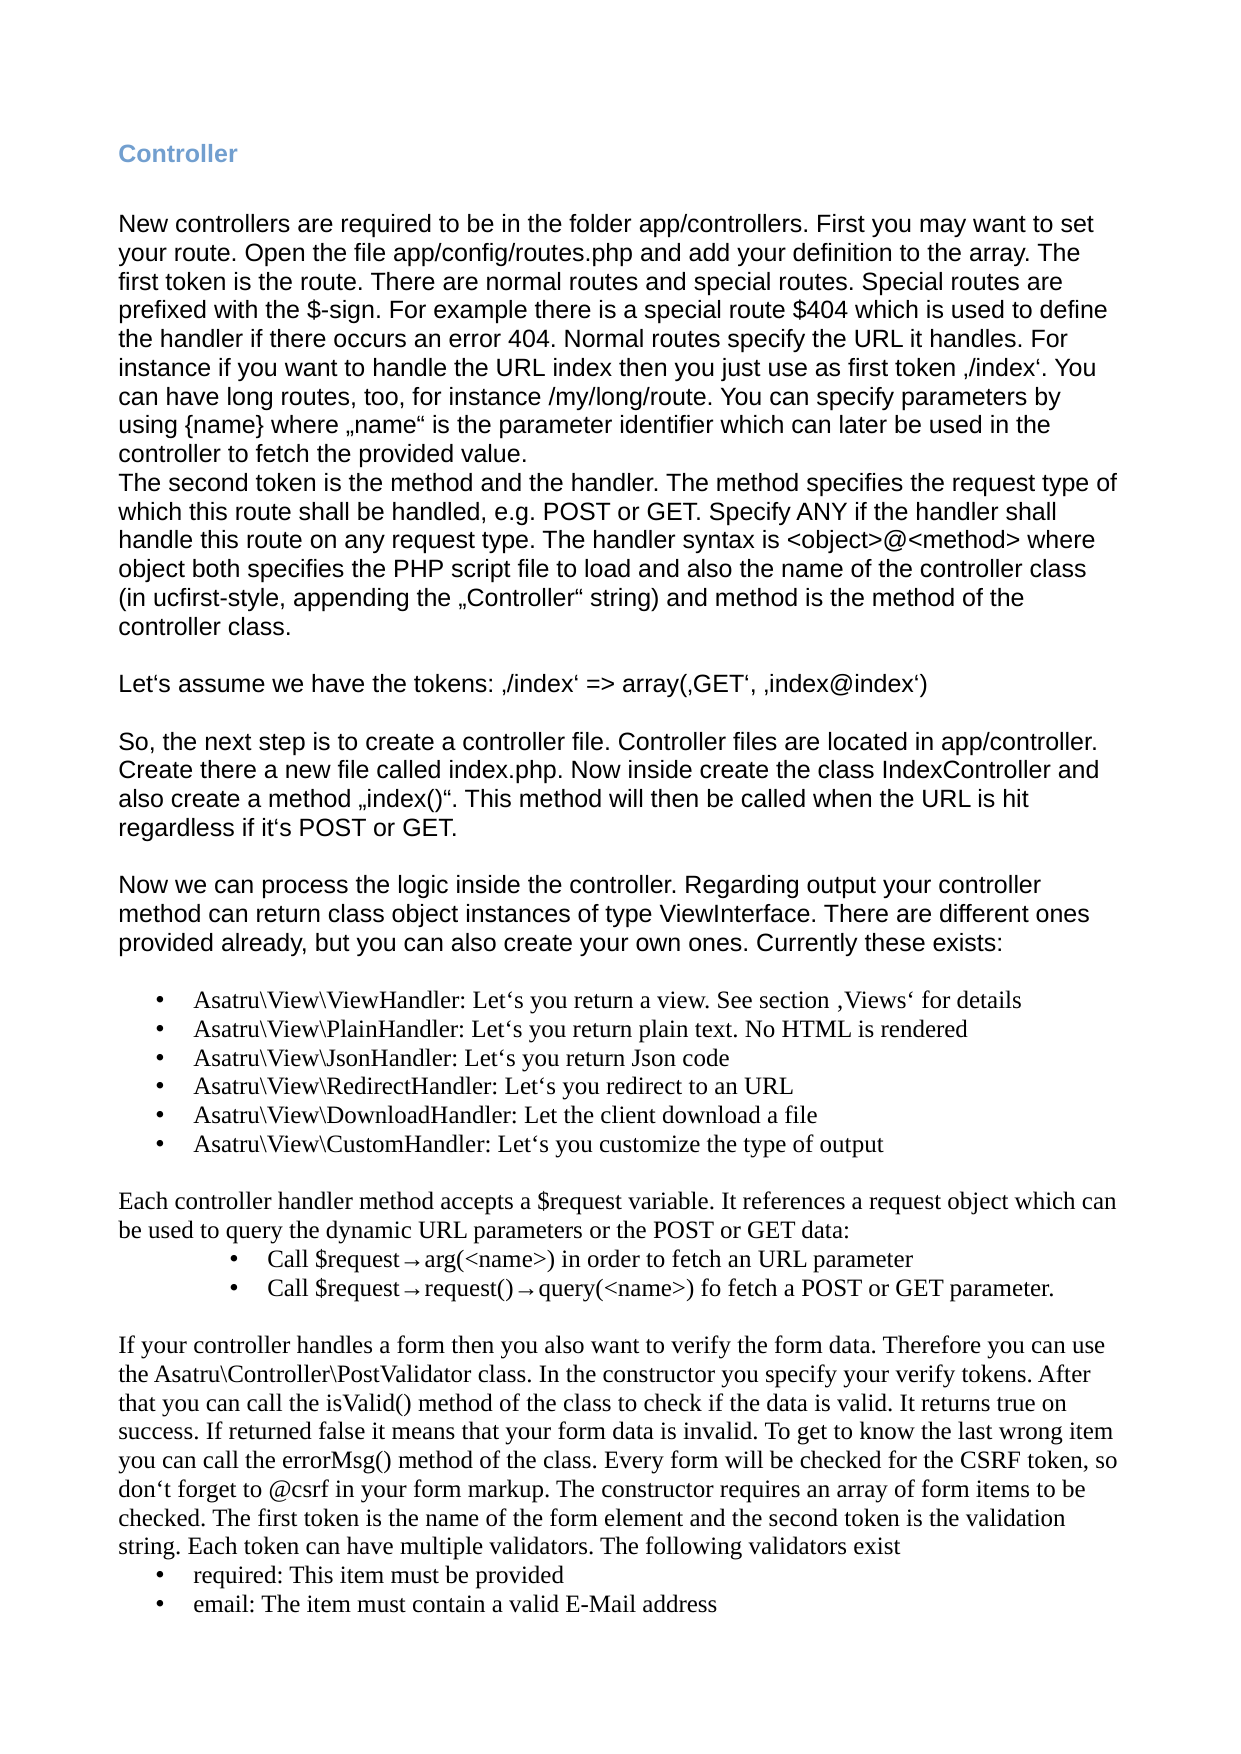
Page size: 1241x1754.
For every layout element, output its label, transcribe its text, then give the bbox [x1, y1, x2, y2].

list email: The item must contain a valid E-Mail address [156, 1589, 1122, 1618]
text So, the next step is to create a controller file. Controller files are located in app/controller. Create there a new file called index.php. Now inside create the class IndexController and also create a method „index()“. This method will then be called when the URL is hit regardless if it‘s POST or GET. [118, 726, 1122, 841]
text Now we can process the logic inside the controller. Regarding output your controller method can return class object instances of type ViewInterface. There are different ones provided already, but you can also create your own ones. Currently these exists: [118, 870, 1122, 956]
list Asatru\View\RedirectHandler: Let‘s you redirect to an URL [156, 1071, 1122, 1100]
list required: This item must be provided [156, 1560, 1122, 1589]
list Asatru\View\ViewHandler: Let‘s you return a view. See section ‚Views‘ for details [156, 985, 1122, 1014]
list Call $request→arg(<name>) in order to fetch an URL parameter [229, 1244, 1122, 1273]
subtitle Controller [118, 139, 1122, 168]
text Let‘s assume we have the tokens: ‚/index‘ => array(‚GET‘, ‚index@index‘) [118, 669, 1122, 698]
list Asatru\View\DownloadHandler: Let the client download a file [156, 1100, 1122, 1129]
text Each controller handler method accepts a $request variable. It references a request object which can be used to query the dynamic URL parameters or the POST or GET data: [118, 1186, 1122, 1244]
text If your controller handles a form then you also want to verify the form data. Therefore you can use the Asatru\Controller\PostValidator class. In the constructor you specify your verify tokens. After that you can call the isValid() method of the class to check if the data is valid. It returns true on success. If returned false it means that your form data is invalid. To get to know the last wrong item you can call the errorMsg() method of the class. Every form will be checked for the CSRF token, so don‘t forget to @csrf in your form markup. The constructor requires an array of form items to be checked. The first token is the name of the form element and the second token is the validation string. Each token can have multiple validators. The following validators exist [118, 1330, 1122, 1560]
list Asatru\View\JsonHandler: Let‘s you return Json code [156, 1043, 1122, 1071]
text The second token is the method and the handler. The method specifies the request type of which this route shall be handled, e.g. POST or GET. Specify ANY if the handler shall handle this route on any request type. The handler syntax is <object>@<method> where object both specifies the PHP script file to load and also the name of the controller class (in ucfirst-style, appending the „Controller“ string) and method is the method of the controller class. [118, 468, 1122, 640]
list Asatru\View\CustomHandler: Let‘s you customize the type of output [156, 1129, 1122, 1158]
list Asatru\View\PlainHandler: Let‘s you return plain text. No HTML is rendered [156, 1014, 1122, 1043]
list Call $request→request()→query(<name>) fo fetch a POST or GET parameter. [229, 1273, 1122, 1301]
text New controllers are required to be in the folder app/controllers. First you may want to set your route. Open the file app/config/routes.php and add your definition to the array. The first token is the route. There are normal routes and special routes. Special routes are prefixed with the $-sign. For example there is a special route $404 which is used to define the handler if there occurs an error 404. Normal routes specify the URL it handles. For instance if you want to handle the URL index then you just use as first token ‚/index‘. You can have long routes, too, for instance /my/long/route. You can specify parameters by using {name} where „name“ is the parameter identifier which can later be used in the controller to fetch the provided value. [118, 209, 1122, 468]
